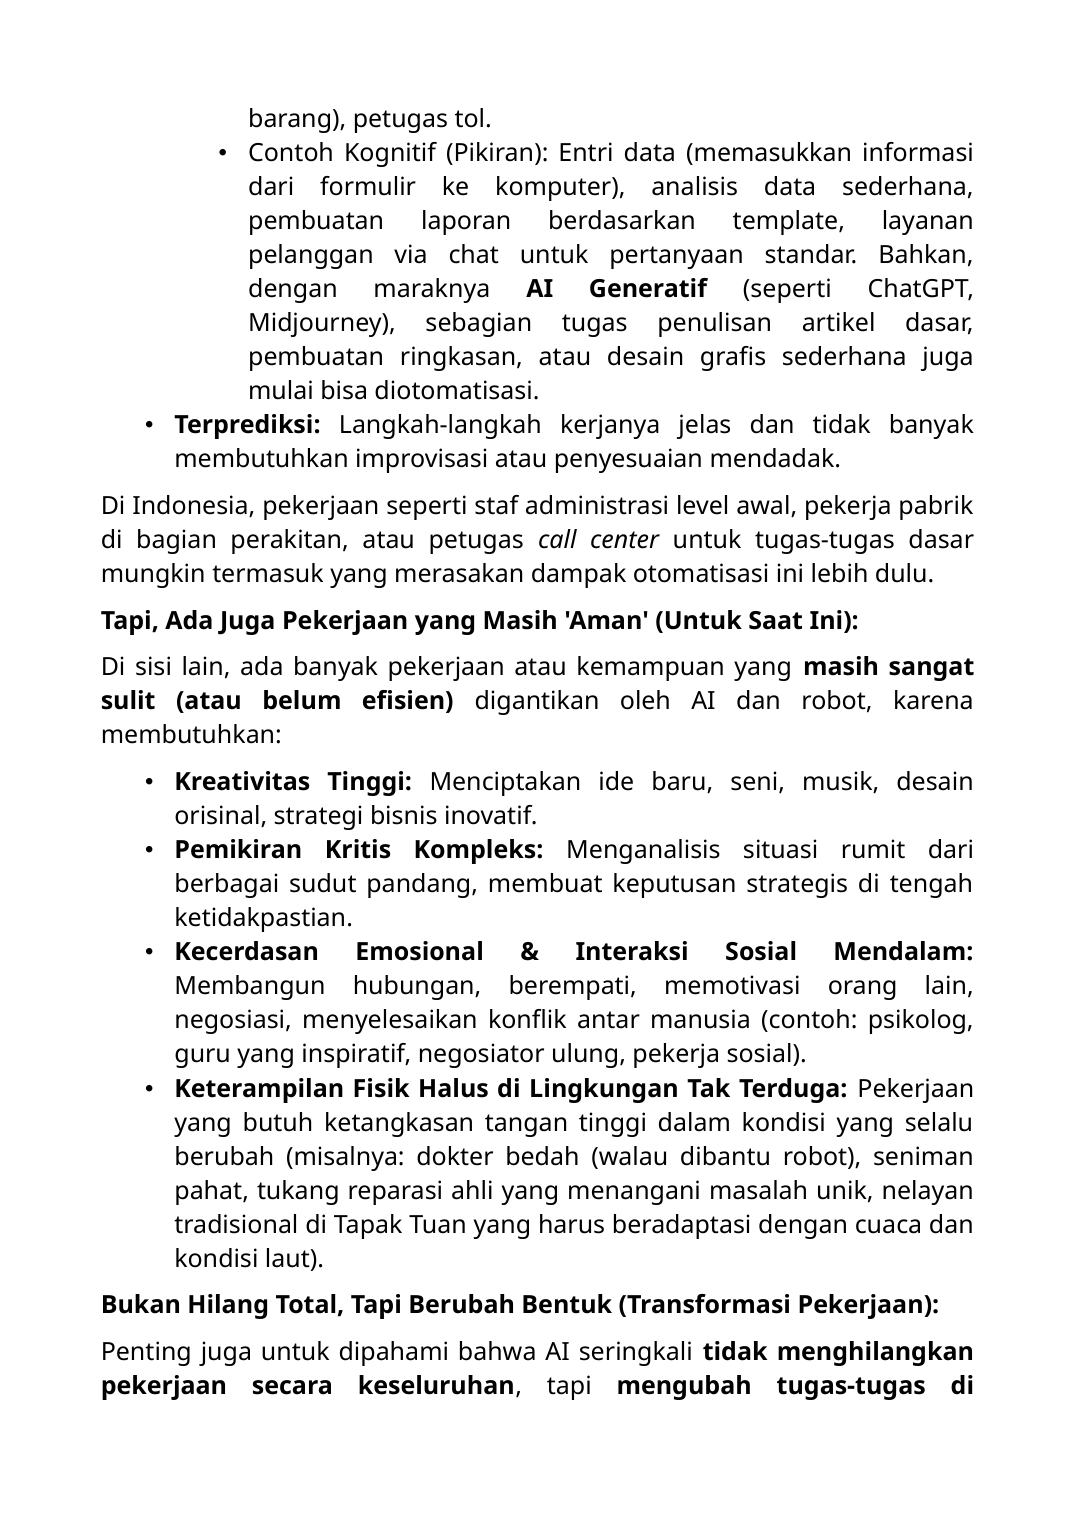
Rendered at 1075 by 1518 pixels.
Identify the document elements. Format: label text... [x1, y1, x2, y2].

text Tapi, Ada Juga Pekerjaan yang Masih 'Aman' (Untuk Saat Ini): [101, 602, 974, 636]
list Pemikiran Kritis Kompleks: Menganalisis situasi rumit dari berbagai sudut pandang, membuat keputusan strategis di tengah ketidakpastian. [145, 832, 974, 934]
list Contoh Kognitif (Pikiran): Entri data (memasukkan informasi dari formulir ke komputer), analisis data sederhana, pembuatan laporan berdasarkan template, layanan pelanggan via chat untuk pertanyaan standar. Bahkan, dengan maraknya AI Generatif (seperti ChatGPT, Midjourney), sebagian tugas penulisan artikel dasar, pembuatan ringkasan, atau desain grafis sederhana juga mulai bisa diotomatisasi. [218, 134, 974, 407]
list Kreativitas Tinggi: Menciptakan ide baru, seni, musik, desain orisinal, strategi bisnis inovatif. [145, 764, 974, 832]
text Di sisi lain, ada banyak pekerjaan atau kemampuan yang masih sangat sulit (atau belum efisien) digantikan oleh AI dan robot, karena membutuhkan: [101, 649, 974, 751]
text Di Indonesia, pekerjaan seperti staf administrasi level awal, pekerja pabrik di bagian perakitan, atau petugas call center untuk tugas-tugas dasar mungkin termasuk yang merasakan dampak otomatisasi ini lebih dulu. [101, 488, 974, 590]
list Kecerdasan Emosional & Interaksi Sosial Mendalam: Membangun hubungan, berempati, memotivasi orang lain, negosiasi, menyelesaikan konflik antar manusia (contoh: psikolog, guru yang inspiratif, negosiator ulung, pekerja sosial). [145, 934, 974, 1070]
list Terprediksi: Langkah-langkah kerjanya jelas dan tidak banyak membutuhkan improvisasi atau penyesuaian mendadak. [145, 407, 974, 475]
text Bukan Hilang Total, Tapi Berubah Bentuk (Transformasi Pekerjaan): [101, 1287, 974, 1321]
list Keterampilan Fisik Halus di Lingkungan Tak Terduga: Pekerjaan yang butuh ketangkasan tangan tinggi dalam kondisi yang selalu berubah (misalnya: dokter bedah (walau dibantu robot), seniman pahat, tukang reparasi ahli yang menangani masalah unik, nelayan tradisional di Tapak Tuan yang harus beradaptasi dengan cuaca dan kondisi laut). [145, 1070, 974, 1274]
list barang), petugas tol. [218, 101, 974, 134]
text Penting juga untuk dipahami bahwa AI seringkali tidak menghilangkan pekerjaan secara keseluruhan, tapi mengubah tugas-tugas di [101, 1334, 974, 1402]
